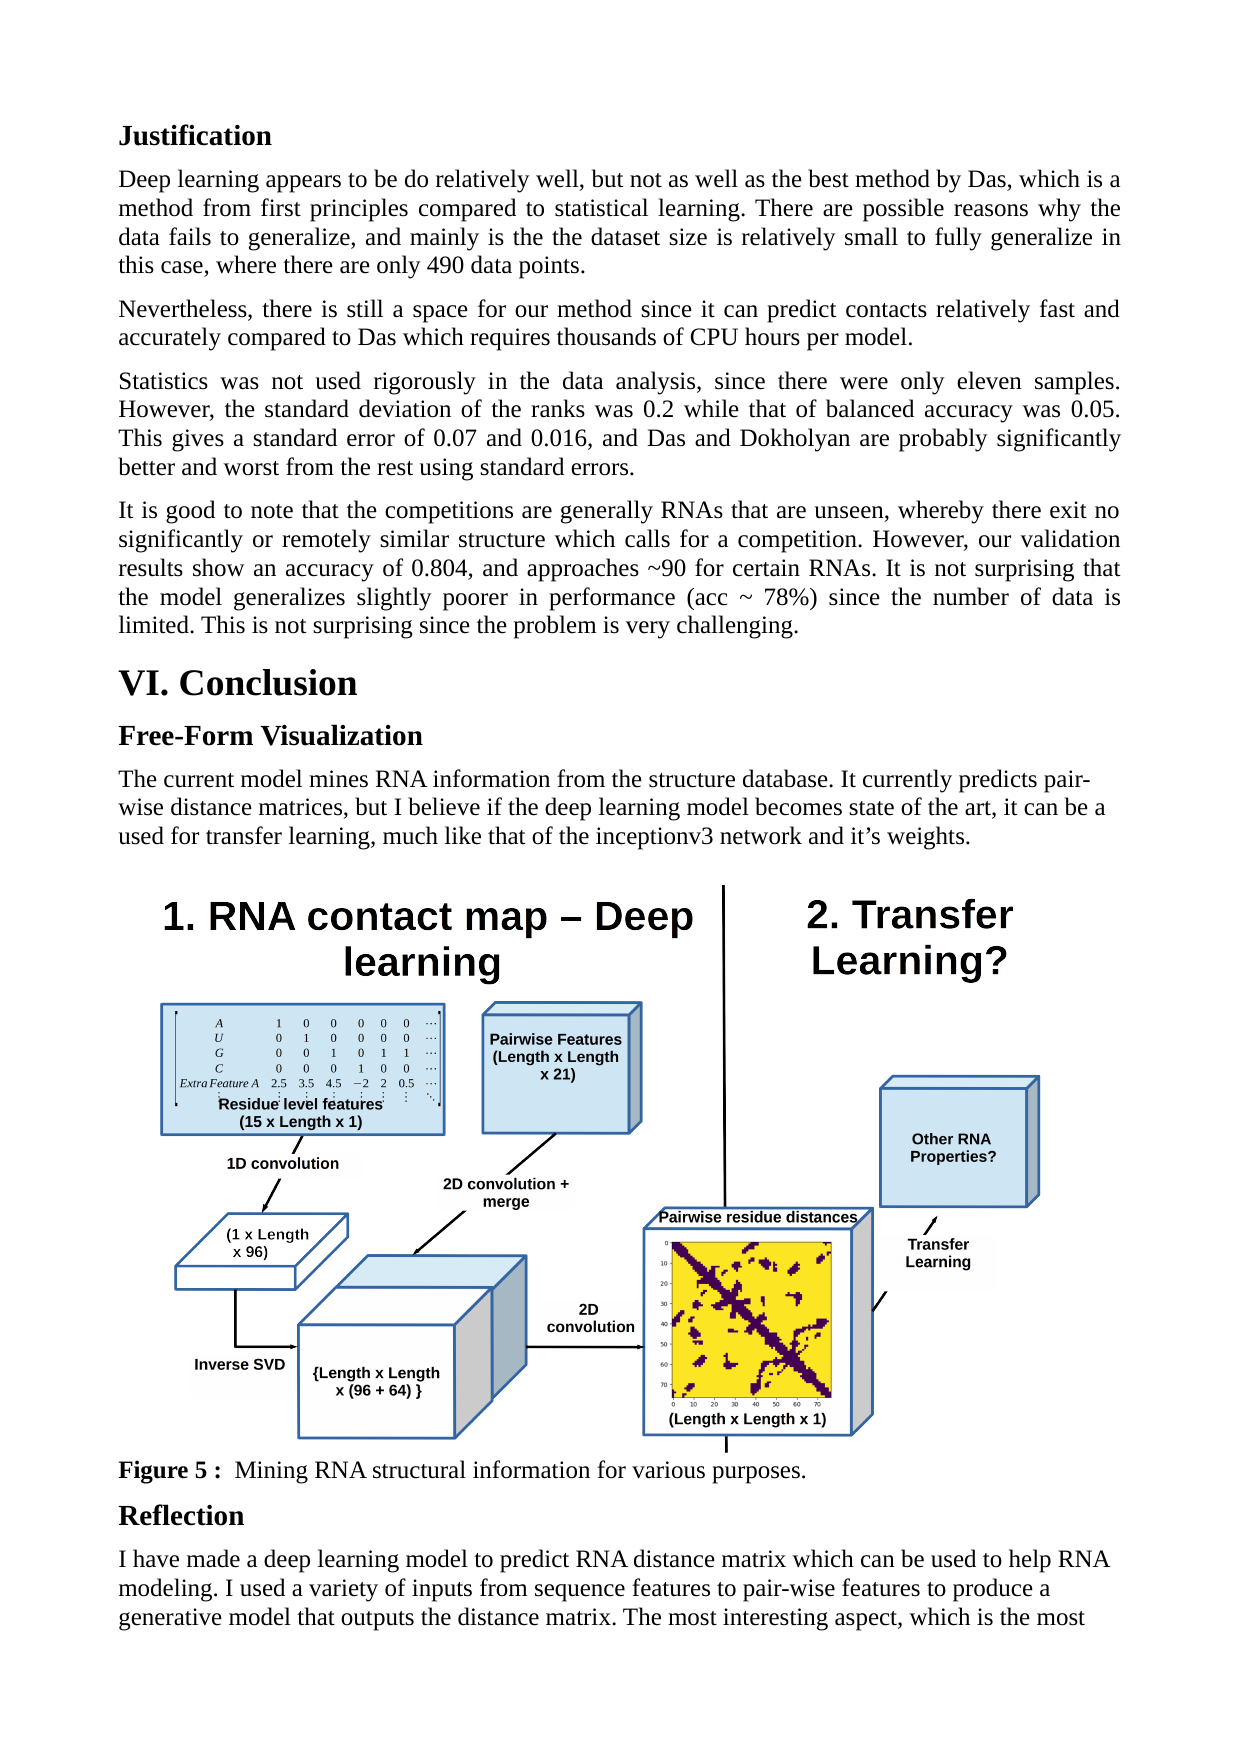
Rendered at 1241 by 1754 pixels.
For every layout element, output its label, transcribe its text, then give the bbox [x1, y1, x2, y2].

text Figure 5 : Mining RNA structural information for various purposes. [118, 1455, 1122, 1484]
text Deep learning appears to be do relatively well, but not as well as the best method by Das, which is a method from first principles compared to statistical learning. There are possible reasons why the data fails to generalize, and mainly is the the dataset size is relatively small to fully generalize in this case, where there are only 490 data points. [118, 164, 1122, 279]
text Nevertheless, there is still a space for our method since it can predict contacts relatively fast and accurately compared to Das which requires thousands of CPU hours per model. [118, 294, 1122, 351]
text I have made a deep learning model to predict RNA distance matrix which can be used to help RNA modeling. I used a variety of inputs from sequence features to pair-wise features to produce a generative model that outputs the distance matrix. The most interesting aspect, which is the most [118, 1544, 1122, 1631]
text The current model mines RNA information from the structure database. It currently predicts pair-wise distance matrices, but I believe if the deep learning model becomes state of the art, it can be a used for transfer learning, much like that of the inceptionv3 network and it’s weights. [118, 764, 1122, 850]
subtitle Justification [118, 118, 1122, 152]
text It is good to note that the competitions are generally RNAs that are unseen, whereby there exit no significantly or remotely similar structure which calls for a competition. However, our validation results show an accuracy of 0.804, and approaches ~90 for certain RNAs. It is not surprising that the model generalizes slightly poorer in performance (acc ~ 78%) since the number of data is limited. This is not surprising since the problem is very challenging. [118, 495, 1122, 639]
text Statistics was not used rigorously in the data analysis, since there were only eleven samples. However, the standard deviation of the ranks was 0.2 while that of balanced accuracy was 0.05. This gives a standard error of 0.07 and 0.016, and Das and Dokholyan are probably significantly better and worst from the rest using standard errors. [118, 366, 1122, 481]
subtitle Free-Form Visualization [118, 718, 1122, 751]
picture [118, 864, 1123, 1455]
subtitle Reflection [118, 1498, 1122, 1532]
subtitle VI. Conclusion [118, 660, 1122, 703]
